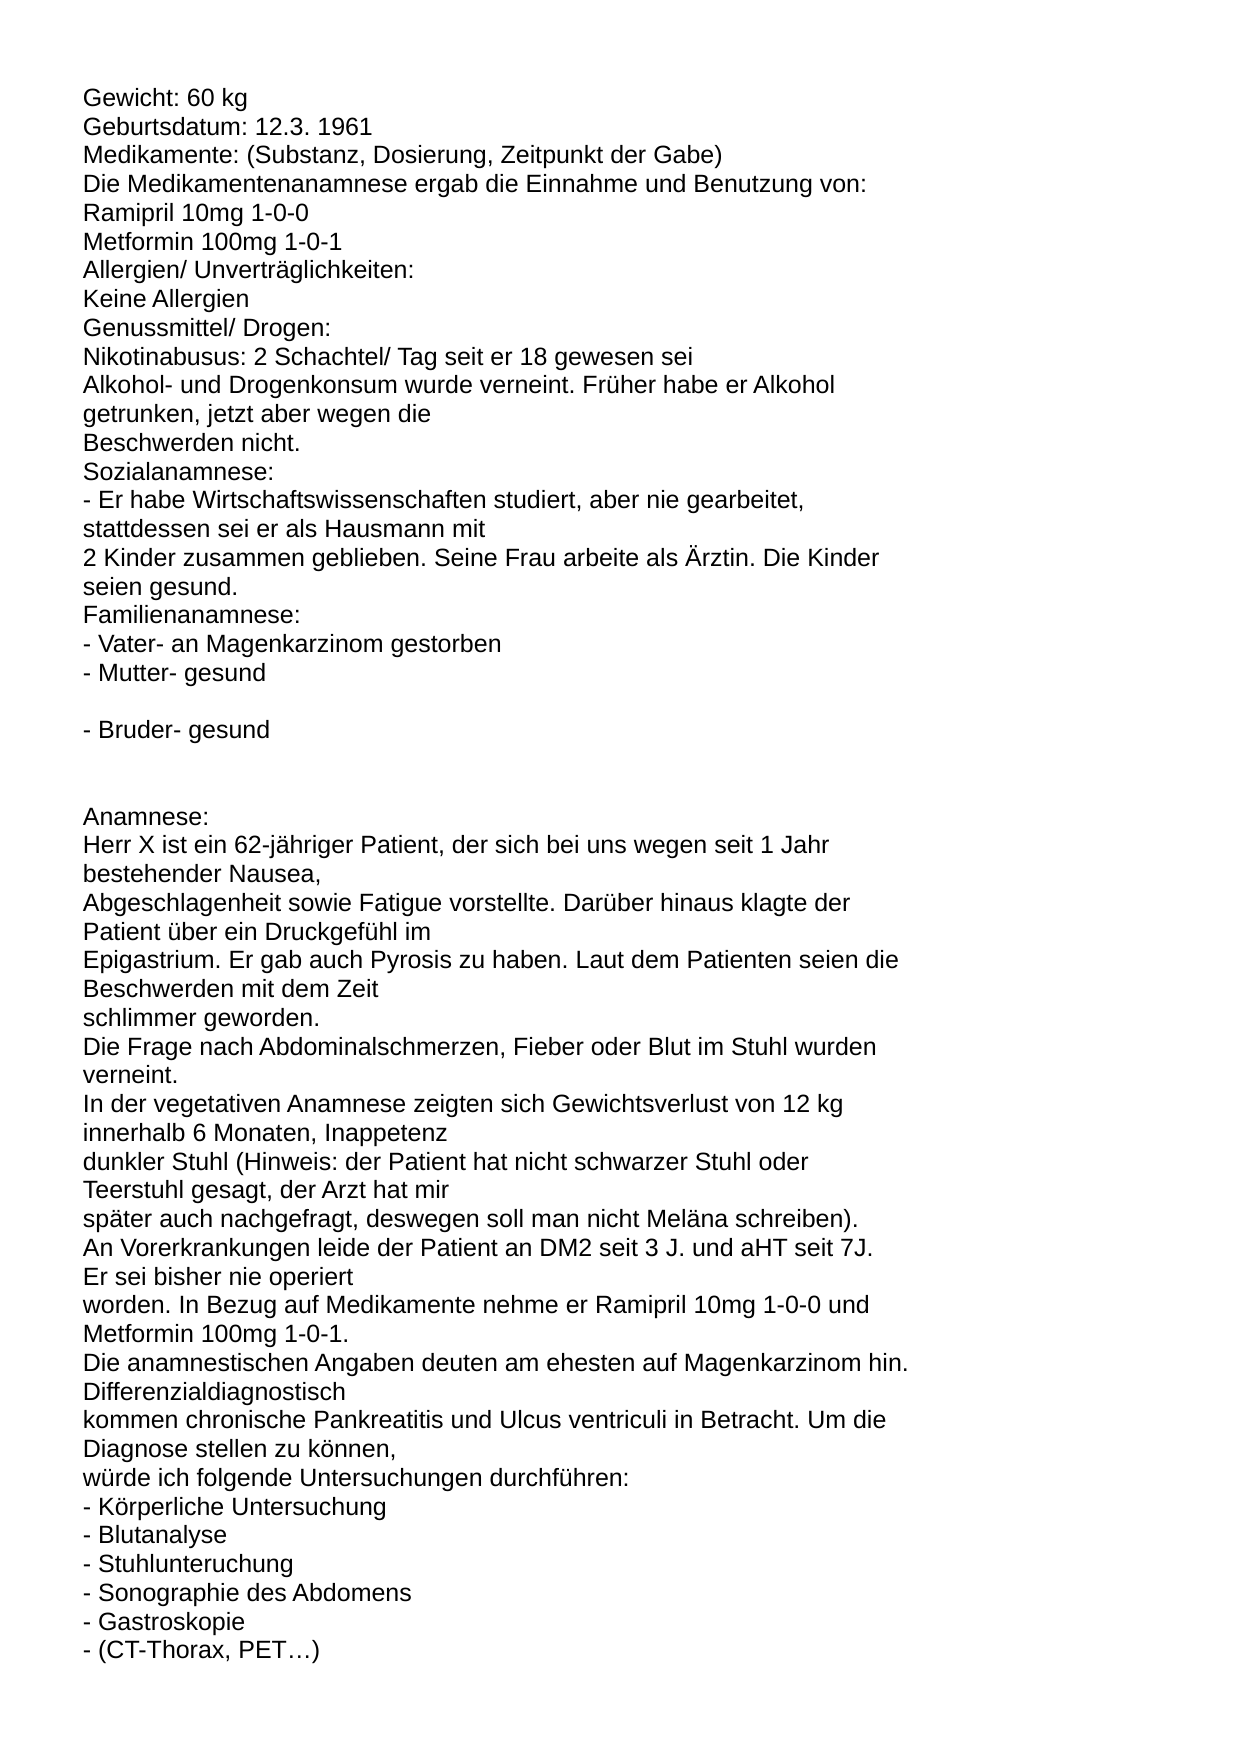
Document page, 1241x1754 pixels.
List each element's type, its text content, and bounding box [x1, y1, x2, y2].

text Geburtsdatum: 12.3. 1961 [83, 111, 1157, 140]
text seien gesund. [83, 571, 1157, 600]
text - Stuhlunteruchung [83, 1549, 1157, 1578]
text stattdessen sei er als Hausmann mit [83, 514, 1157, 543]
text Herr X ist ein 62-jähriger Patient, der sich bei uns wegen seit 1 Jahr [83, 830, 1157, 859]
text schlimmer geworden. [83, 1003, 1157, 1031]
text - Bruder- gesund [83, 715, 1157, 744]
text getrunken, jetzt aber wegen die [83, 399, 1157, 428]
text Beschwerden mit dem Zeit [83, 974, 1157, 1003]
text Diagnose stellen zu können, [83, 1434, 1157, 1463]
text Patient über ein Druckgefühl im [83, 916, 1157, 945]
text Anamnese: [83, 801, 1157, 830]
text Die Frage nach Abdominalschmerzen, Fieber oder Blut im Stuhl wurden [83, 1031, 1157, 1060]
text An Vorerkrankungen leide der Patient an DM2 seit 3 J. und aHT seit 7J. [83, 1233, 1157, 1261]
text bestehender Nausea, [83, 859, 1157, 888]
text Differenzialdiagnostisch [83, 1376, 1157, 1405]
text Die anamnestischen Angaben deuten am ehesten auf Magenkarzinom hin. [83, 1348, 1157, 1376]
text - Mutter- gesund [83, 658, 1157, 686]
text Abgeschlagenheit sowie Fatigue vorstellte. Darüber hinaus klagte der [83, 888, 1157, 916]
text - Körperliche Untersuchung [83, 1491, 1157, 1520]
text dunkler Stuhl (Hinweis: der Patient hat nicht schwarzer Stuhl oder [83, 1146, 1157, 1175]
text Allergien/ Unverträglichkeiten: [83, 255, 1157, 284]
text kommen chronische Pankreatitis und Ulcus ventriculi in Betracht. Um die [83, 1405, 1157, 1434]
text Die Medikamentenanamnese ergab die Einnahme und Benutzung von: [83, 169, 1157, 198]
text - Gastroskopie [83, 1606, 1157, 1635]
text worden. In Bezug auf Medikamente nehme er Ramipril 10mg 1-0-0 und [83, 1290, 1157, 1319]
text - (CT-Thorax, PET…) [83, 1635, 1157, 1664]
text - Vater- an Magenkarzinom gestorben [83, 629, 1157, 658]
text Genussmittel/ Drogen: [83, 313, 1157, 341]
text Ramipril 10mg 1-0-0 [83, 198, 1157, 226]
text später auch nachgefragt, deswegen soll man nicht Meläna schreiben). [83, 1204, 1157, 1233]
text Medikamente: (Substanz, Dosierung, Zeitpunkt der Gabe) [83, 140, 1157, 169]
text - Sonographie des Abdomens [83, 1578, 1157, 1606]
text würde ich folgende Untersuchungen durchführen: [83, 1463, 1157, 1491]
text Er sei bisher nie operiert [83, 1261, 1157, 1290]
text verneint. [83, 1060, 1157, 1089]
text Metformin 100mg 1-0-1. [83, 1319, 1157, 1348]
text Alkohol- und Drogenkonsum wurde verneint. Früher habe er Alkohol [83, 370, 1157, 399]
text Gewicht: 60 kg [83, 83, 1157, 111]
text Familienanamnese: [83, 600, 1157, 629]
text Nikotinabusus: 2 Schachtel/ Tag seit er 18 gewesen sei [83, 341, 1157, 370]
text Beschwerden nicht. [83, 428, 1157, 456]
text 2 Kinder zusammen geblieben. Seine Frau arbeite als Ärztin. Die Kinder [83, 543, 1157, 571]
text Metformin 100mg 1-0-1 [83, 226, 1157, 255]
text Sozialanamnese: [83, 456, 1157, 485]
text - Er habe Wirtschaftswissenschaften studiert, aber nie gearbeitet, [83, 485, 1157, 514]
text In der vegetativen Anamnese zeigten sich Gewichtsverlust von 12 kg [83, 1089, 1157, 1118]
text Teerstuhl gesagt, der Arzt hat mir [83, 1175, 1157, 1204]
text innerhalb 6 Monaten, Inappetenz [83, 1118, 1157, 1146]
text Keine Allergien [83, 284, 1157, 313]
text - Blutanalyse [83, 1520, 1157, 1549]
text Epigastrium. Er gab auch Pyrosis zu haben. Laut dem Patienten seien die [83, 945, 1157, 974]
